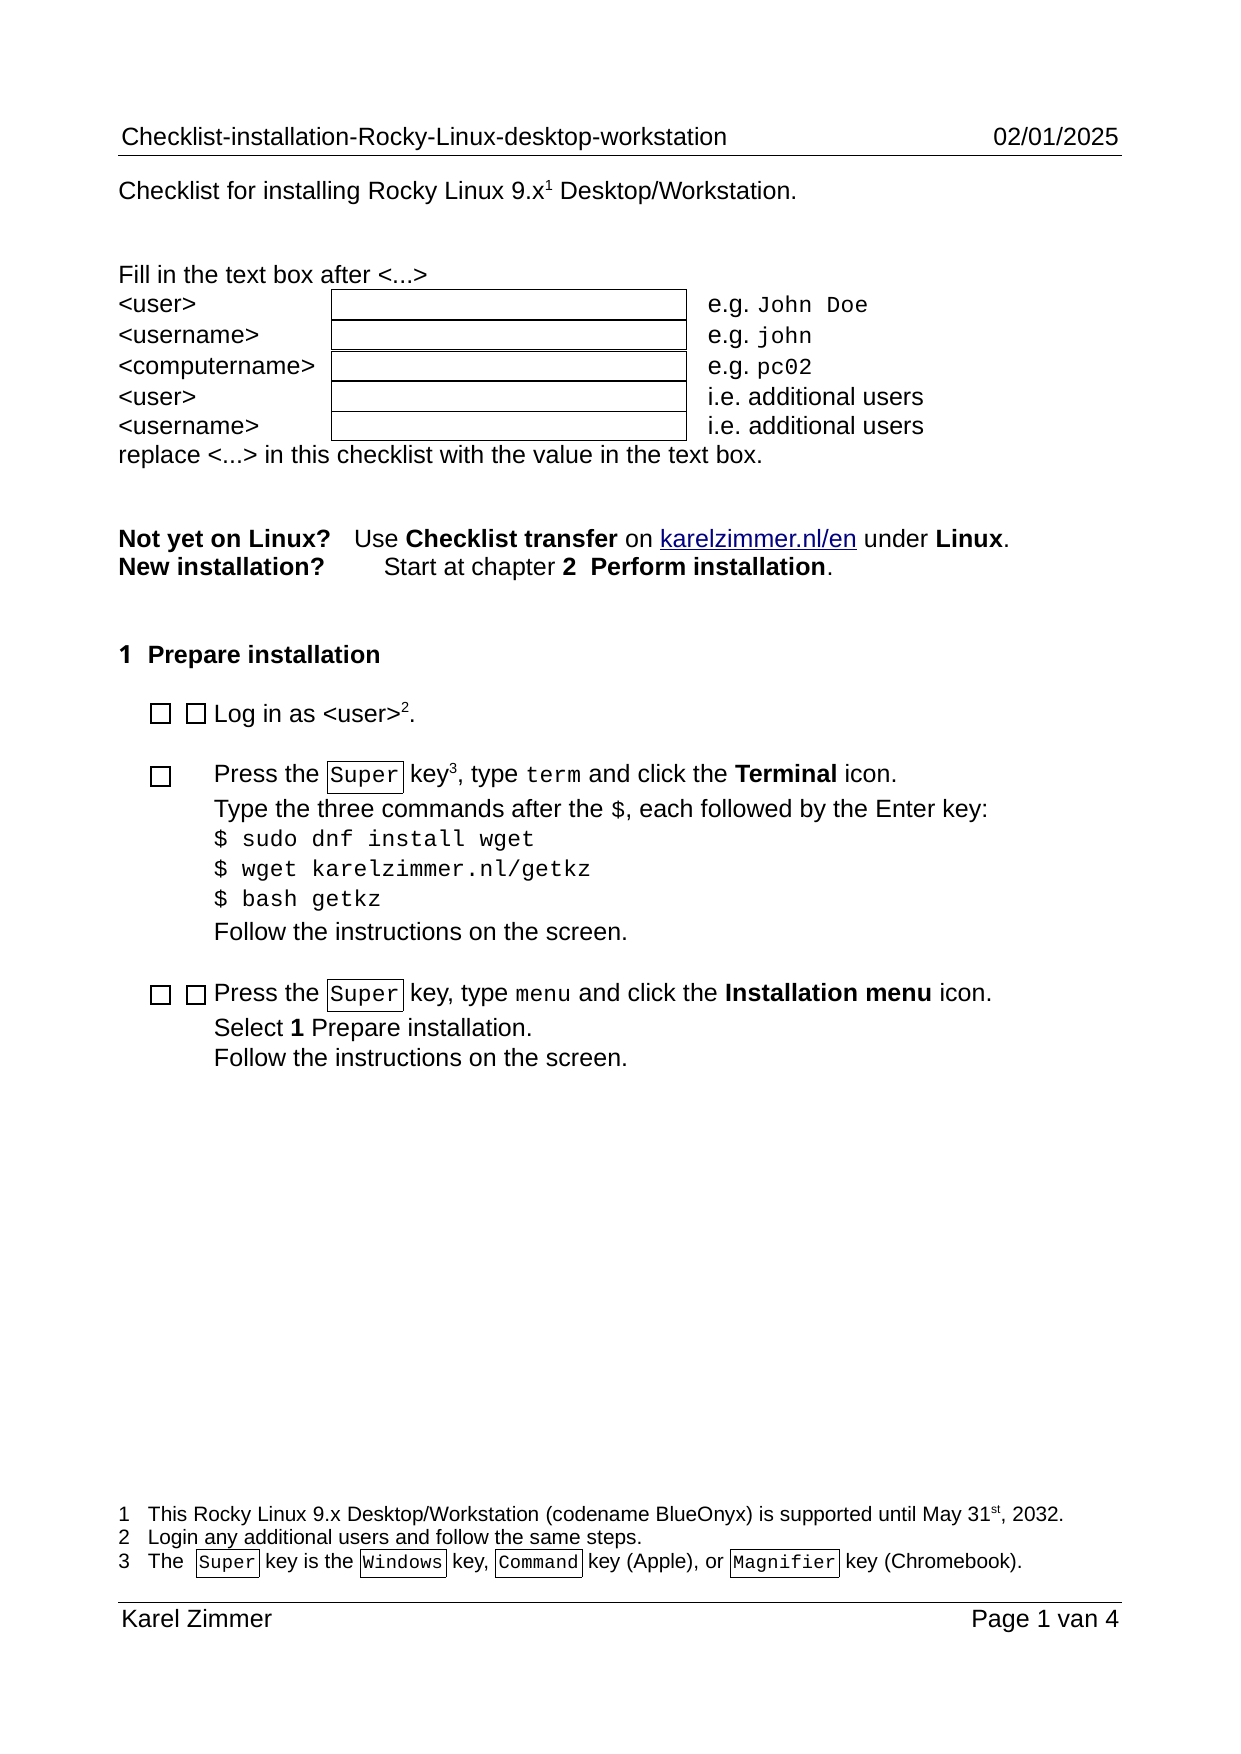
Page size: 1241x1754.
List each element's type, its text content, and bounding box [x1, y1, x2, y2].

text <user> [118, 289, 331, 320]
text i.e. additional users [687, 381, 1122, 411]
text New installation? Start at chapter 2 Perform installation. [118, 553, 1122, 581]
text i.e. additional users [687, 411, 1122, 441]
table_cell $ bash getkz [213, 887, 1122, 917]
text Fill in the text box after <...> [118, 261, 1122, 289]
text replace <...> in this checklist with the value in the text box. [118, 441, 1122, 468]
table_cell [118, 978, 142, 1012]
table_cell [142, 1043, 177, 1073]
table_cell [177, 729, 213, 759]
table_cell $ sudo dnf install wget [213, 826, 1122, 856]
table_cell [118, 1013, 142, 1043]
table_cell Press the Super key, type menu and click the Installation menu icon. [213, 978, 1122, 1012]
table_cell [177, 794, 213, 826]
table_cell Press the Super key, type term and click the Terminal icon. [213, 759, 1122, 794]
table_cell Type the three commands after the $, each followed by the Enter key: [213, 794, 1122, 826]
table_cell [177, 917, 213, 947]
table_cell [142, 826, 177, 856]
table_cell [177, 1013, 213, 1043]
table_cell [142, 759, 177, 794]
table_cell [142, 887, 177, 917]
table_cell [177, 759, 213, 794]
table_cell [118, 856, 142, 887]
table_cell Follow the instructions on the screen. [213, 1043, 1122, 1073]
table_cell [142, 794, 177, 826]
list Prepare installation [118, 637, 1122, 671]
table_cell [118, 947, 142, 978]
text This Rocky Linux 9.x Desktop/Workstation (codename BlueOnyx) is supported until May 31st, 2032. [118, 1502, 1122, 1526]
table_cell [118, 887, 142, 917]
table_cell [177, 978, 213, 1012]
text Not yet on Linux? Use Checklist transfer on karelzimmer.nl/en under Linux. [118, 524, 1122, 553]
text e.g. pc02 [687, 351, 1122, 381]
table_cell [177, 856, 213, 887]
table_cell [142, 947, 177, 978]
table_cell [118, 917, 142, 947]
text <USERname> e.g. john [118, 320, 1122, 351]
table_cell [177, 887, 213, 917]
text <USER> [118, 381, 331, 411]
table_cell Follow the instructions on the screen. [213, 917, 1122, 947]
table_cell Select 1 Prepare installation. [213, 1013, 1122, 1043]
table_cell [213, 947, 1122, 978]
table_header [118, 699, 142, 729]
text Checklist for installing Rocky Linux 9.x Desktop/Workstation. [118, 177, 1122, 205]
table_header [177, 699, 213, 729]
table_cell [118, 794, 142, 826]
table_cell $ wget karelzimmer.nl/getkz [213, 856, 1122, 887]
text <USERName> [118, 411, 331, 441]
table_cell [213, 729, 1122, 759]
table_cell [177, 1043, 213, 1073]
table_cell [118, 826, 142, 856]
table_cell [142, 729, 177, 759]
table_cell [118, 759, 142, 794]
table_header Log in as <user>. [213, 699, 1122, 729]
text e.g. John Doe [687, 289, 1122, 320]
table_cell [177, 947, 213, 978]
table_cell [142, 856, 177, 887]
table_cell [142, 978, 177, 1012]
table_cell [177, 826, 213, 856]
text <COMPUTERNAme> [118, 351, 331, 381]
table_cell [142, 917, 177, 947]
table_cell [142, 1013, 177, 1043]
table_cell [118, 1043, 142, 1073]
table_header [142, 699, 177, 729]
table_cell [118, 729, 142, 759]
